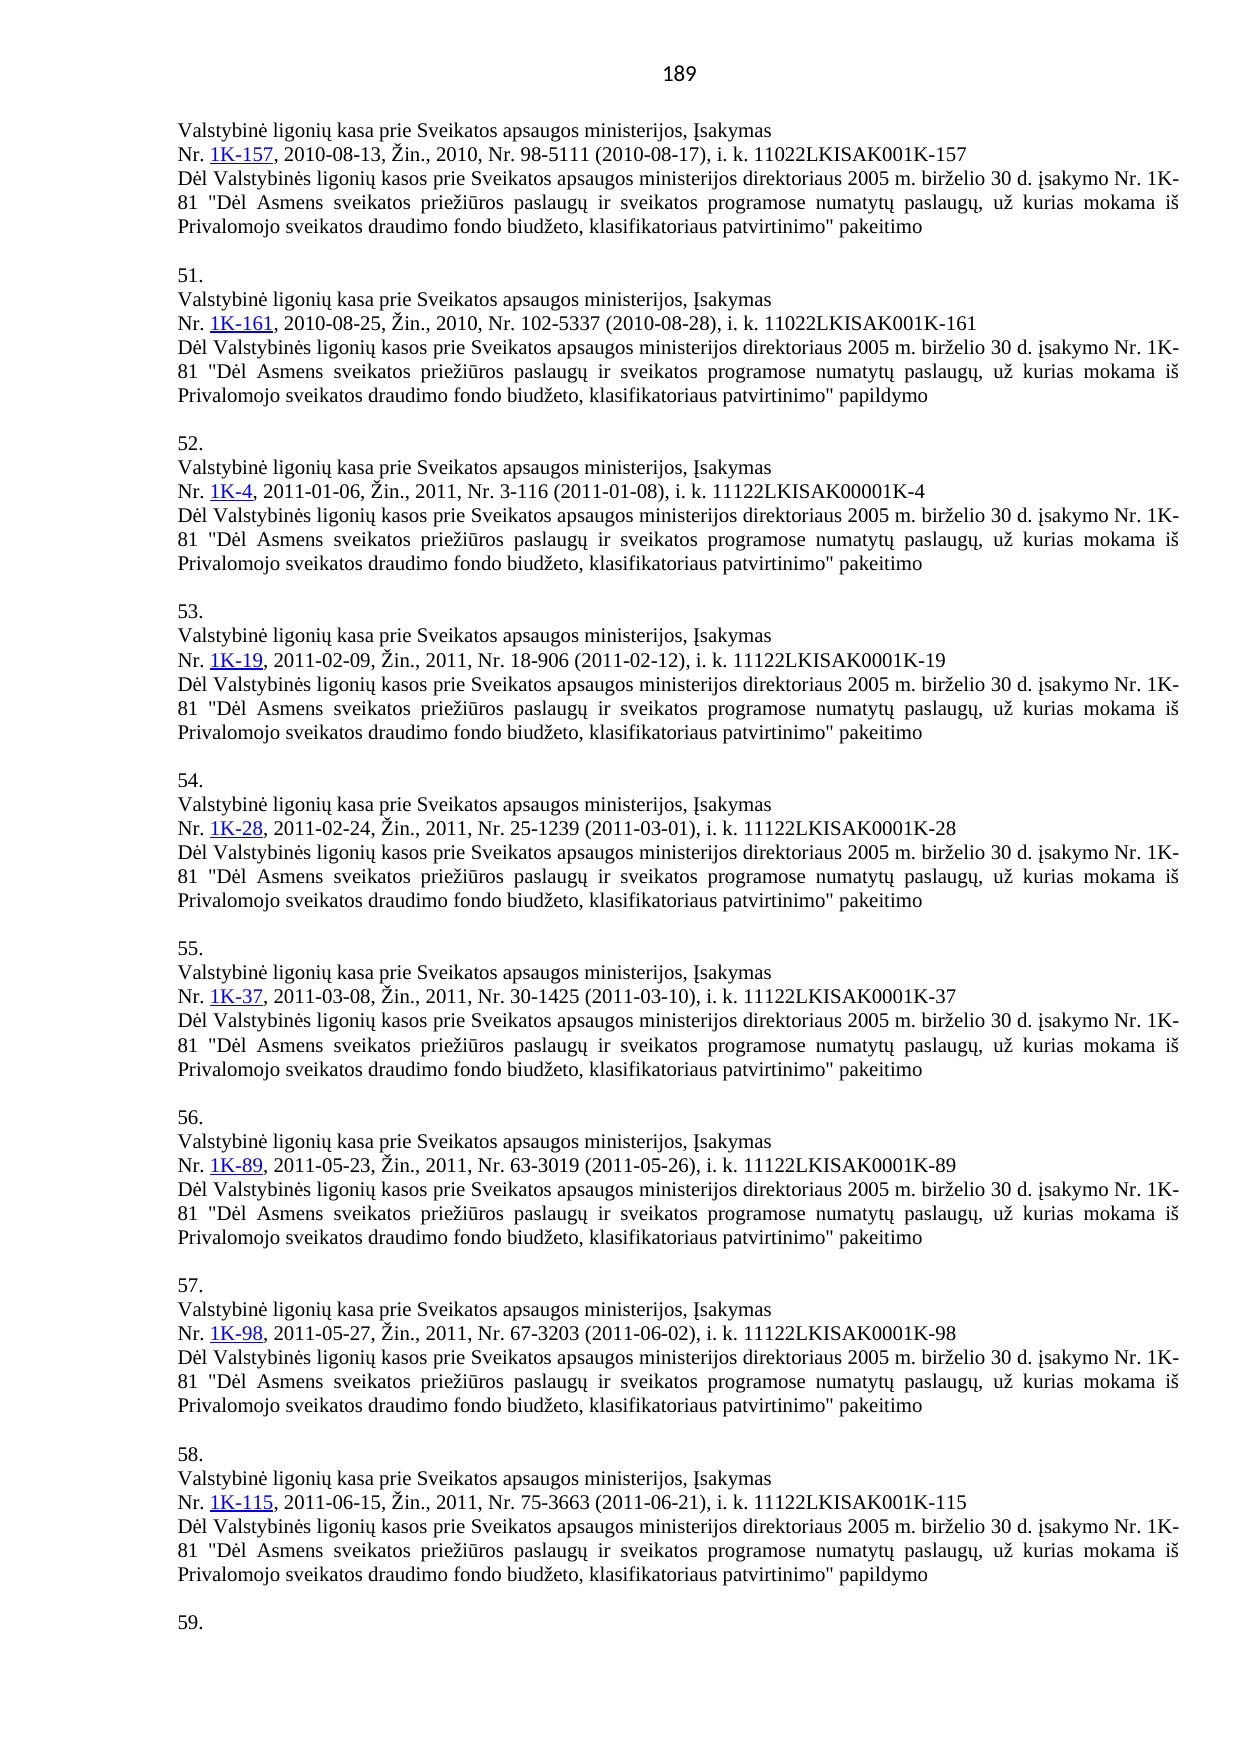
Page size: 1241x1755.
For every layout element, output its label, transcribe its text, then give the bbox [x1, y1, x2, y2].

text 55. [177, 936, 1181, 960]
text 57. [177, 1273, 1181, 1297]
text Valstybinė ligonių kasa prie Sveikatos apsaugos ministerijos, Įsakymas [177, 792, 1181, 816]
text Dėl Valstybinės ligonių kasos prie Sveikatos apsaugos ministerijos direktoriaus 2005 m. birželio 30 d. įsakymo Nr. 1K-81 "Dėl Asmens sveikatos priežiūros paslaugų ir sveikatos programose numatytų paslaugų, už kurias mokama iš Privalomojo sveikatos draudimo fondo biudžeto, klasifikatoriaus patvirtinimo" pakeitimo [177, 503, 1181, 575]
text Nr. 1K-157, 2010-08-13, Žin., 2010, Nr. 98-5111 (2010-08-17), i. k. 11022LKISAK001K-157 [177, 142, 1181, 166]
text 54. [177, 768, 1181, 792]
text Nr. 1K-115, 2011-06-15, Žin., 2011, Nr. 75-3663 (2011-06-21), i. k. 11122LKISAK001K-115 [177, 1490, 1181, 1514]
text Dėl Valstybinės ligonių kasos prie Sveikatos apsaugos ministerijos direktoriaus 2005 m. birželio 30 d. įsakymo Nr. 1K-81 "Dėl Asmens sveikatos priežiūros paslaugų ir sveikatos programose numatytų paslaugų, už kurias mokama iš Privalomojo sveikatos draudimo fondo biudžeto, klasifikatoriaus patvirtinimo" pakeitimo [177, 672, 1181, 744]
text Valstybinė ligonių kasa prie Sveikatos apsaugos ministerijos, Įsakymas [177, 1297, 1181, 1321]
text Dėl Valstybinės ligonių kasos prie Sveikatos apsaugos ministerijos direktoriaus 2005 m. birželio 30 d. įsakymo Nr. 1K-81 "Dėl Asmens sveikatos priežiūros paslaugų ir sveikatos programose numatytų paslaugų, už kurias mokama iš Privalomojo sveikatos draudimo fondo biudžeto, klasifikatoriaus patvirtinimo" pakeitimo [177, 166, 1181, 238]
text Dėl Valstybinės ligonių kasos prie Sveikatos apsaugos ministerijos direktoriaus 2005 m. birželio 30 d. įsakymo Nr. 1K-81 "Dėl Asmens sveikatos priežiūros paslaugų ir sveikatos programose numatytų paslaugų, už kurias mokama iš Privalomojo sveikatos draudimo fondo biudžeto, klasifikatoriaus patvirtinimo" pakeitimo [177, 1008, 1181, 1081]
text Valstybinė ligonių kasa prie Sveikatos apsaugos ministerijos, Įsakymas [177, 1466, 1181, 1490]
text 51. [177, 262, 1181, 287]
text Valstybinė ligonių kasa prie Sveikatos apsaugos ministerijos, Įsakymas [177, 118, 1181, 142]
text Nr. 1K-28, 2011-02-24, Žin., 2011, Nr. 25-1239 (2011-03-01), i. k. 11122LKISAK0001K-28 [177, 816, 1181, 840]
text Dėl Valstybinės ligonių kasos prie Sveikatos apsaugos ministerijos direktoriaus 2005 m. birželio 30 d. įsakymo Nr. 1K-81 "Dėl Asmens sveikatos priežiūros paslaugų ir sveikatos programose numatytų paslaugų, už kurias mokama iš Privalomojo sveikatos draudimo fondo biudžeto, klasifikatoriaus patvirtinimo" papildymo [177, 335, 1181, 407]
text Nr. 1K-89, 2011-05-23, Žin., 2011, Nr. 63-3019 (2011-05-26), i. k. 11122LKISAK0001K-89 [177, 1153, 1181, 1177]
text 56. [177, 1105, 1181, 1129]
text 53. [177, 599, 1181, 623]
text Valstybinė ligonių kasa prie Sveikatos apsaugos ministerijos, Įsakymas [177, 623, 1181, 647]
text Valstybinė ligonių kasa prie Sveikatos apsaugos ministerijos, Įsakymas [177, 1129, 1181, 1153]
text 52. [177, 431, 1181, 455]
text Nr. 1K-98, 2011-05-27, Žin., 2011, Nr. 67-3203 (2011-06-02), i. k. 11122LKISAK0001K-98 [177, 1321, 1181, 1345]
text 58. [177, 1442, 1181, 1466]
text Dėl Valstybinės ligonių kasos prie Sveikatos apsaugos ministerijos direktoriaus 2005 m. birželio 30 d. įsakymo Nr. 1K-81 "Dėl Asmens sveikatos priežiūros paslaugų ir sveikatos programose numatytų paslaugų, už kurias mokama iš Privalomojo sveikatos draudimo fondo biudžeto, klasifikatoriaus patvirtinimo" pakeitimo [177, 1177, 1181, 1249]
text Dėl Valstybinės ligonių kasos prie Sveikatos apsaugos ministerijos direktoriaus 2005 m. birželio 30 d. įsakymo Nr. 1K-81 "Dėl Asmens sveikatos priežiūros paslaugų ir sveikatos programose numatytų paslaugų, už kurias mokama iš Privalomojo sveikatos draudimo fondo biudžeto, klasifikatoriaus patvirtinimo" papildymo [177, 1514, 1181, 1586]
text Nr. 1K-19, 2011-02-09, Žin., 2011, Nr. 18-906 (2011-02-12), i. k. 11122LKISAK0001K-19 [177, 647, 1181, 672]
text Valstybinė ligonių kasa prie Sveikatos apsaugos ministerijos, Įsakymas [177, 455, 1181, 479]
text Valstybinė ligonių kasa prie Sveikatos apsaugos ministerijos, Įsakymas [177, 960, 1181, 984]
text Valstybinė ligonių kasa prie Sveikatos apsaugos ministerijos, Įsakymas [177, 287, 1181, 311]
text Nr. 1K-4, 2011-01-06, Žin., 2011, Nr. 3-116 (2011-01-08), i. k. 11122LKISAK00001K-4 [177, 479, 1181, 503]
text 59. [177, 1610, 1181, 1634]
text Nr. 1K-37, 2011-03-08, Žin., 2011, Nr. 30-1425 (2011-03-10), i. k. 11122LKISAK0001K-37 [177, 984, 1181, 1008]
text Dėl Valstybinės ligonių kasos prie Sveikatos apsaugos ministerijos direktoriaus 2005 m. birželio 30 d. įsakymo Nr. 1K-81 "Dėl Asmens sveikatos priežiūros paslaugų ir sveikatos programose numatytų paslaugų, už kurias mokama iš Privalomojo sveikatos draudimo fondo biudžeto, klasifikatoriaus patvirtinimo" pakeitimo [177, 1345, 1181, 1417]
text Dėl Valstybinės ligonių kasos prie Sveikatos apsaugos ministerijos direktoriaus 2005 m. birželio 30 d. įsakymo Nr. 1K-81 "Dėl Asmens sveikatos priežiūros paslaugų ir sveikatos programose numatytų paslaugų, už kurias mokama iš Privalomojo sveikatos draudimo fondo biudžeto, klasifikatoriaus patvirtinimo" pakeitimo [177, 840, 1181, 912]
text Nr. 1K-161, 2010-08-25, Žin., 2010, Nr. 102-5337 (2010-08-28), i. k. 11022LKISAK001K-161 [177, 311, 1181, 335]
